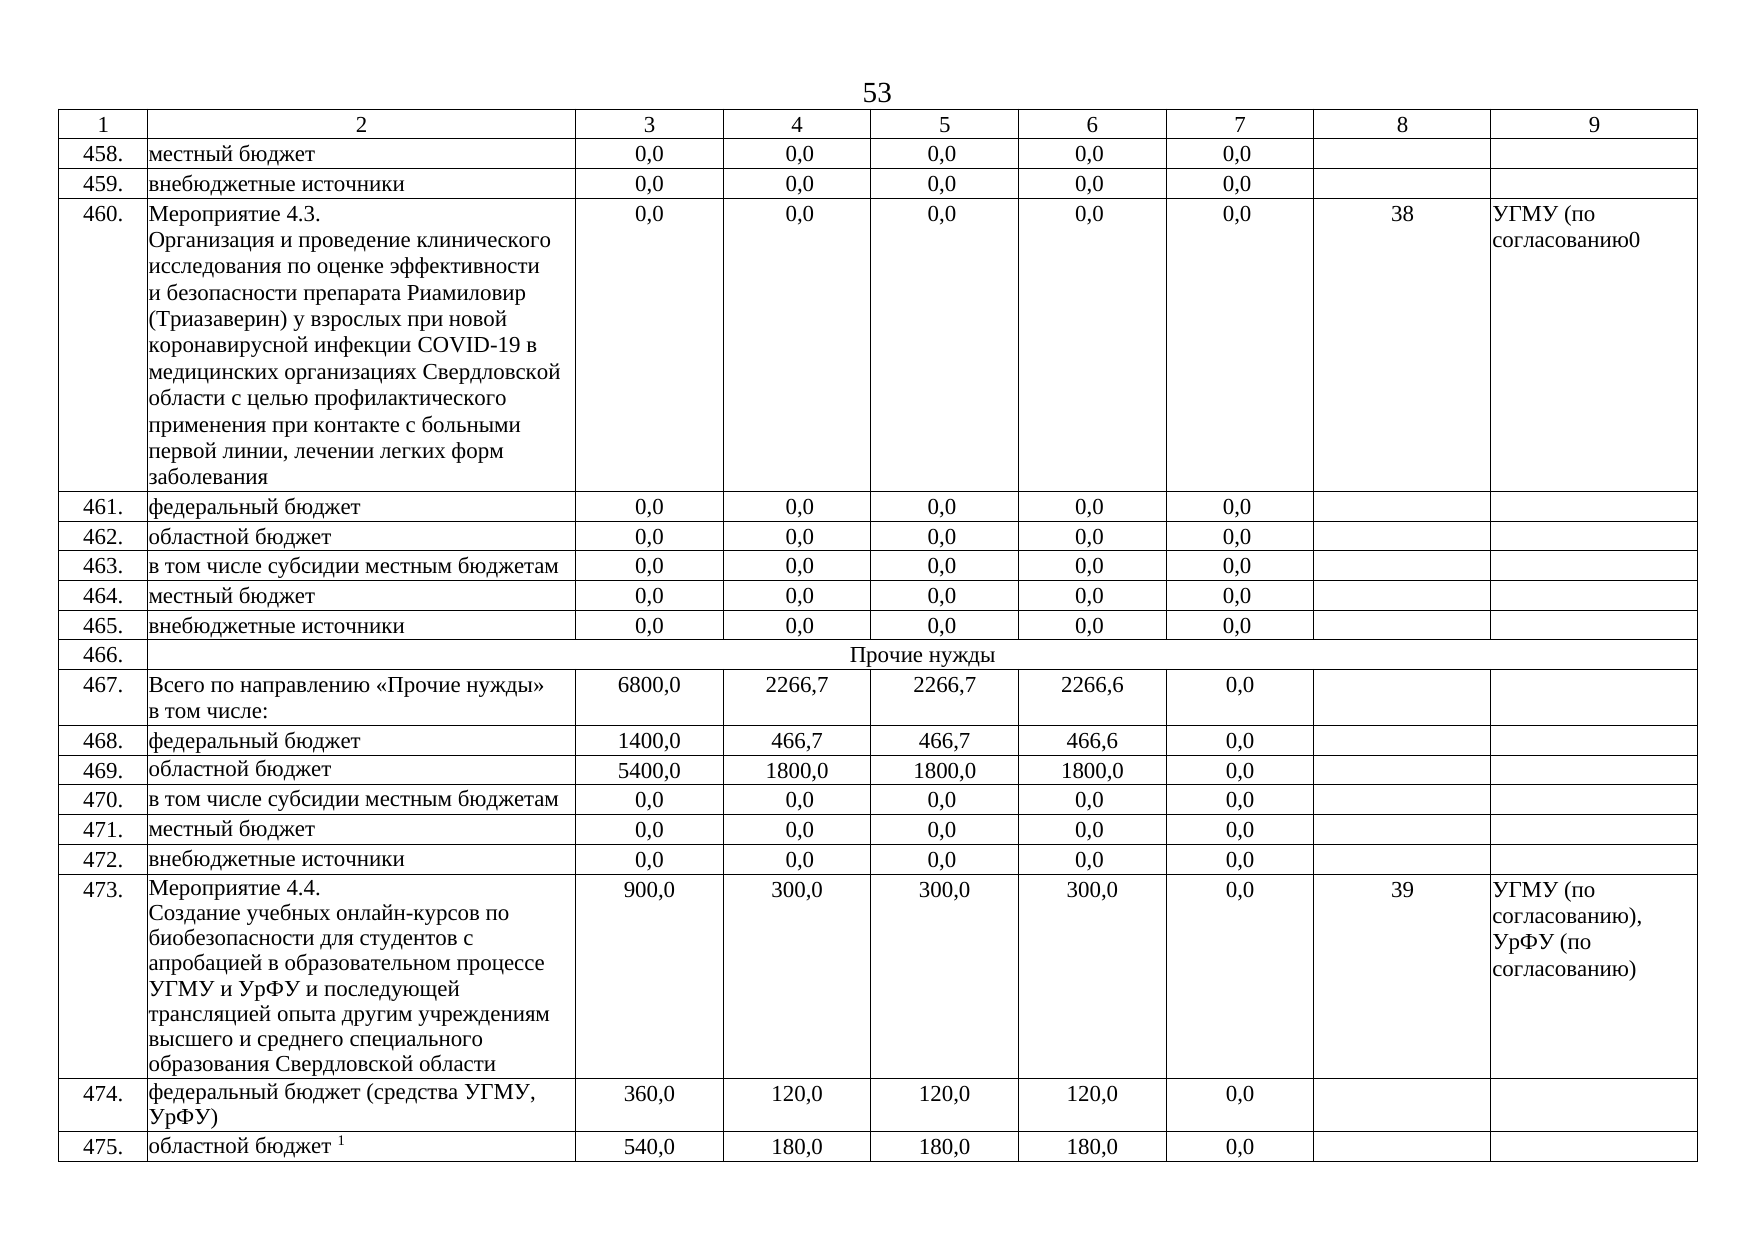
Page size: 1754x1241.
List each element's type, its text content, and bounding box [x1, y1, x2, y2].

table_cell 0,0 [1167, 551, 1313, 580]
table_cell 0,0 [871, 139, 1018, 168]
table_cell 0,0 [724, 815, 870, 844]
table_cell 0,0 [871, 785, 1018, 814]
table_cell 900,0 [576, 875, 723, 1077]
table_cell [1491, 551, 1697, 580]
table_cell местный бюджет [148, 815, 575, 844]
table_cell внебюджетные источники [148, 169, 575, 198]
table_cell федеральный бюджет [148, 726, 575, 755]
table_cell УГМУ (по согласованию), УрФУ (по согласованию) [1491, 875, 1697, 1077]
table_cell областной бюджет [148, 756, 575, 784]
table_cell [1491, 522, 1697, 550]
table_cell [1491, 1079, 1697, 1131]
table_cell 0,0 [1167, 726, 1313, 755]
table_cell 0,0 [576, 611, 723, 639]
table_cell 120,0 [871, 1079, 1018, 1131]
table_cell 0,0 [1019, 139, 1166, 168]
table_cell 0,0 [1019, 551, 1166, 580]
table_cell в том числе субсидии местным бюджетам [148, 551, 575, 580]
table_cell 0,0 [871, 169, 1018, 198]
table_header 4 [724, 110, 870, 138]
table_cell внебюджетные источники [148, 611, 575, 639]
table_cell [1314, 522, 1490, 550]
table_cell 5400,0 [576, 756, 723, 784]
table_cell [1314, 670, 1490, 725]
table_cell 300,0 [871, 875, 1018, 1077]
table_cell [1314, 726, 1490, 755]
table_cell [1314, 139, 1490, 168]
table_cell 0,0 [1167, 756, 1313, 784]
table_header 2 [148, 110, 575, 138]
table_cell [1491, 492, 1697, 521]
table_header 3 [576, 110, 723, 138]
table_cell 0,0 [1019, 492, 1166, 521]
table_cell [59, 169, 147, 198]
table_cell [1314, 756, 1490, 784]
table_cell 0,0 [576, 845, 723, 873]
table_cell 360,0 [576, 1079, 723, 1131]
table_cell 1800,0 [1019, 756, 1166, 784]
table_cell 0,0 [576, 522, 723, 550]
table_cell [59, 611, 147, 639]
table_cell 0,0 [576, 492, 723, 521]
table_cell 0,0 [576, 199, 723, 491]
table_cell местный бюджет [148, 139, 575, 168]
table_cell [59, 492, 147, 521]
table_cell 0,0 [724, 551, 870, 580]
table_cell [59, 785, 147, 814]
table_cell [1491, 169, 1697, 198]
table_cell 0,0 [1019, 581, 1166, 609]
table_cell [59, 845, 147, 873]
table_cell Мероприятие 4.3. Организация и проведение клинического исследования по оценке эффективности и безопасности препарата Риамиловир (Триазаверин) у взрослых при новой коронавирусной инфекции COVID-19 в медицинских организациях Свердловской области с целью профилактического применения при контакте с больными первой линии, лечении легких форм заболевания [148, 199, 575, 491]
table_header 7 [1167, 110, 1313, 138]
table_cell 1400,0 [576, 726, 723, 755]
table_cell 39 [1314, 875, 1490, 1077]
table_cell 0,0 [576, 581, 723, 609]
table_cell [1491, 785, 1697, 814]
table_cell 0,0 [724, 169, 870, 198]
table_cell [1491, 1132, 1697, 1161]
table_cell 0,0 [871, 551, 1018, 580]
table_cell [59, 670, 147, 725]
table_header 8 [1314, 110, 1490, 138]
table_cell 2266,7 [871, 670, 1018, 725]
table_cell 0,0 [871, 522, 1018, 550]
table_cell 300,0 [724, 875, 870, 1077]
table_cell [1491, 756, 1697, 784]
table_cell областной бюджет [148, 522, 575, 550]
table_cell [59, 522, 147, 550]
table_cell 0,0 [1019, 815, 1166, 844]
table_cell 0,0 [576, 785, 723, 814]
table_cell 0,0 [1167, 670, 1313, 725]
table_cell внебюджетные источники [148, 845, 575, 873]
table_cell [59, 815, 147, 844]
table_cell 0,0 [724, 581, 870, 609]
table_cell [1314, 845, 1490, 873]
table_cell 120,0 [724, 1079, 870, 1131]
table_cell 0,0 [1167, 845, 1313, 873]
table_cell [1314, 581, 1490, 609]
table_cell 300,0 [1019, 875, 1166, 1077]
table_cell УГМУ (по согласованию0 [1491, 199, 1697, 491]
table_cell 0,0 [871, 611, 1018, 639]
table_cell 0,0 [1167, 1079, 1313, 1131]
table_cell 1800,0 [871, 756, 1018, 784]
table_cell 0,0 [1167, 199, 1313, 491]
table_cell Прочие нужды [148, 640, 1697, 669]
table_cell 0,0 [1019, 785, 1166, 814]
table_cell 0,0 [724, 785, 870, 814]
table_cell 0,0 [871, 199, 1018, 491]
table_cell 0,0 [724, 199, 870, 491]
table_cell 0,0 [1167, 522, 1313, 550]
table_cell Мероприятие 4.4. Создание учебных онлайн-курсов по биобезопасности для студентов с апробацией в образовательном процессе УГМУ и УрФУ и последующей трансляцией опыта другим учреждениям высшего и среднего специального образования Свердловской области [148, 875, 575, 1077]
table_cell 0,0 [724, 492, 870, 521]
table_cell [1314, 815, 1490, 844]
table_cell [1491, 815, 1697, 844]
table_cell [1491, 611, 1697, 639]
table_cell 0,0 [1019, 199, 1166, 491]
table_cell областной бюджет 1 [148, 1132, 575, 1161]
table_cell 180,0 [871, 1132, 1018, 1161]
table_cell 466,6 [1019, 726, 1166, 755]
table_cell [1491, 670, 1697, 725]
table_cell 2266,6 [1019, 670, 1166, 725]
table_cell 0,0 [1167, 581, 1313, 609]
table_cell 0,0 [1167, 611, 1313, 639]
table_cell 0,0 [871, 845, 1018, 873]
table_cell [1314, 169, 1490, 198]
table_cell 1800,0 [724, 756, 870, 784]
table_cell [1314, 1132, 1490, 1161]
table_cell 0,0 [576, 551, 723, 580]
table_cell [59, 1079, 147, 1131]
table_cell 0,0 [1167, 875, 1313, 1077]
table_cell 0,0 [1019, 845, 1166, 873]
table_cell [59, 756, 147, 784]
table_cell 0,0 [1167, 139, 1313, 168]
table_cell федеральный бюджет [148, 492, 575, 521]
table_cell [59, 875, 147, 1077]
table_cell 466,7 [871, 726, 1018, 755]
table_cell [59, 726, 147, 755]
table_cell 120,0 [1019, 1079, 1166, 1131]
table_cell 0,0 [871, 815, 1018, 844]
table_cell Всего по направлению «Прочие нужды» в том числе: [148, 670, 575, 725]
table_cell 0,0 [871, 581, 1018, 609]
table_cell 0,0 [1167, 1132, 1313, 1161]
table_cell 180,0 [724, 1132, 870, 1161]
table_header 9 [1491, 110, 1697, 138]
table_cell 0,0 [576, 139, 723, 168]
table_header 6 [1019, 110, 1166, 138]
table_cell [59, 551, 147, 580]
table_cell 6800,0 [576, 670, 723, 725]
table_cell [59, 581, 147, 609]
table_cell [59, 640, 147, 669]
table_cell 0,0 [1167, 785, 1313, 814]
table_cell 466,7 [724, 726, 870, 755]
table_cell [1491, 726, 1697, 755]
table_cell [1314, 611, 1490, 639]
table_cell 540,0 [576, 1132, 723, 1161]
table_cell 0,0 [1019, 611, 1166, 639]
table_cell местный бюджет [148, 581, 575, 609]
table_cell 0,0 [1019, 169, 1166, 198]
table_cell 0,0 [1167, 815, 1313, 844]
table_cell федеральный бюджет (средства УГМУ, УрФУ) [148, 1079, 575, 1131]
table_cell [59, 139, 147, 168]
table_header 5 [871, 110, 1018, 138]
table_cell [1314, 1079, 1490, 1131]
table_cell 0,0 [724, 845, 870, 873]
table_cell [59, 1132, 147, 1161]
table_cell [1491, 139, 1697, 168]
table_cell 0,0 [1167, 492, 1313, 521]
table_cell 0,0 [576, 169, 723, 198]
table_cell [59, 199, 147, 491]
table_cell в том числе субсидии местным бюджетам [148, 785, 575, 814]
table_cell 180,0 [1019, 1132, 1166, 1161]
table_header 1 [59, 110, 147, 138]
table_cell 0,0 [1019, 522, 1166, 550]
table_cell [1491, 845, 1697, 873]
table_cell [1314, 551, 1490, 580]
table_cell 0,0 [724, 139, 870, 168]
table_cell [1491, 581, 1697, 609]
table_cell 0,0 [871, 492, 1018, 521]
table_cell 0,0 [724, 522, 870, 550]
table_cell 0,0 [576, 815, 723, 844]
table_cell [1314, 492, 1490, 521]
table_cell 0,0 [1167, 169, 1313, 198]
table_cell 38 [1314, 199, 1490, 491]
table_cell [1314, 785, 1490, 814]
table_cell 0,0 [724, 611, 870, 639]
table_cell 2266,7 [724, 670, 870, 725]
